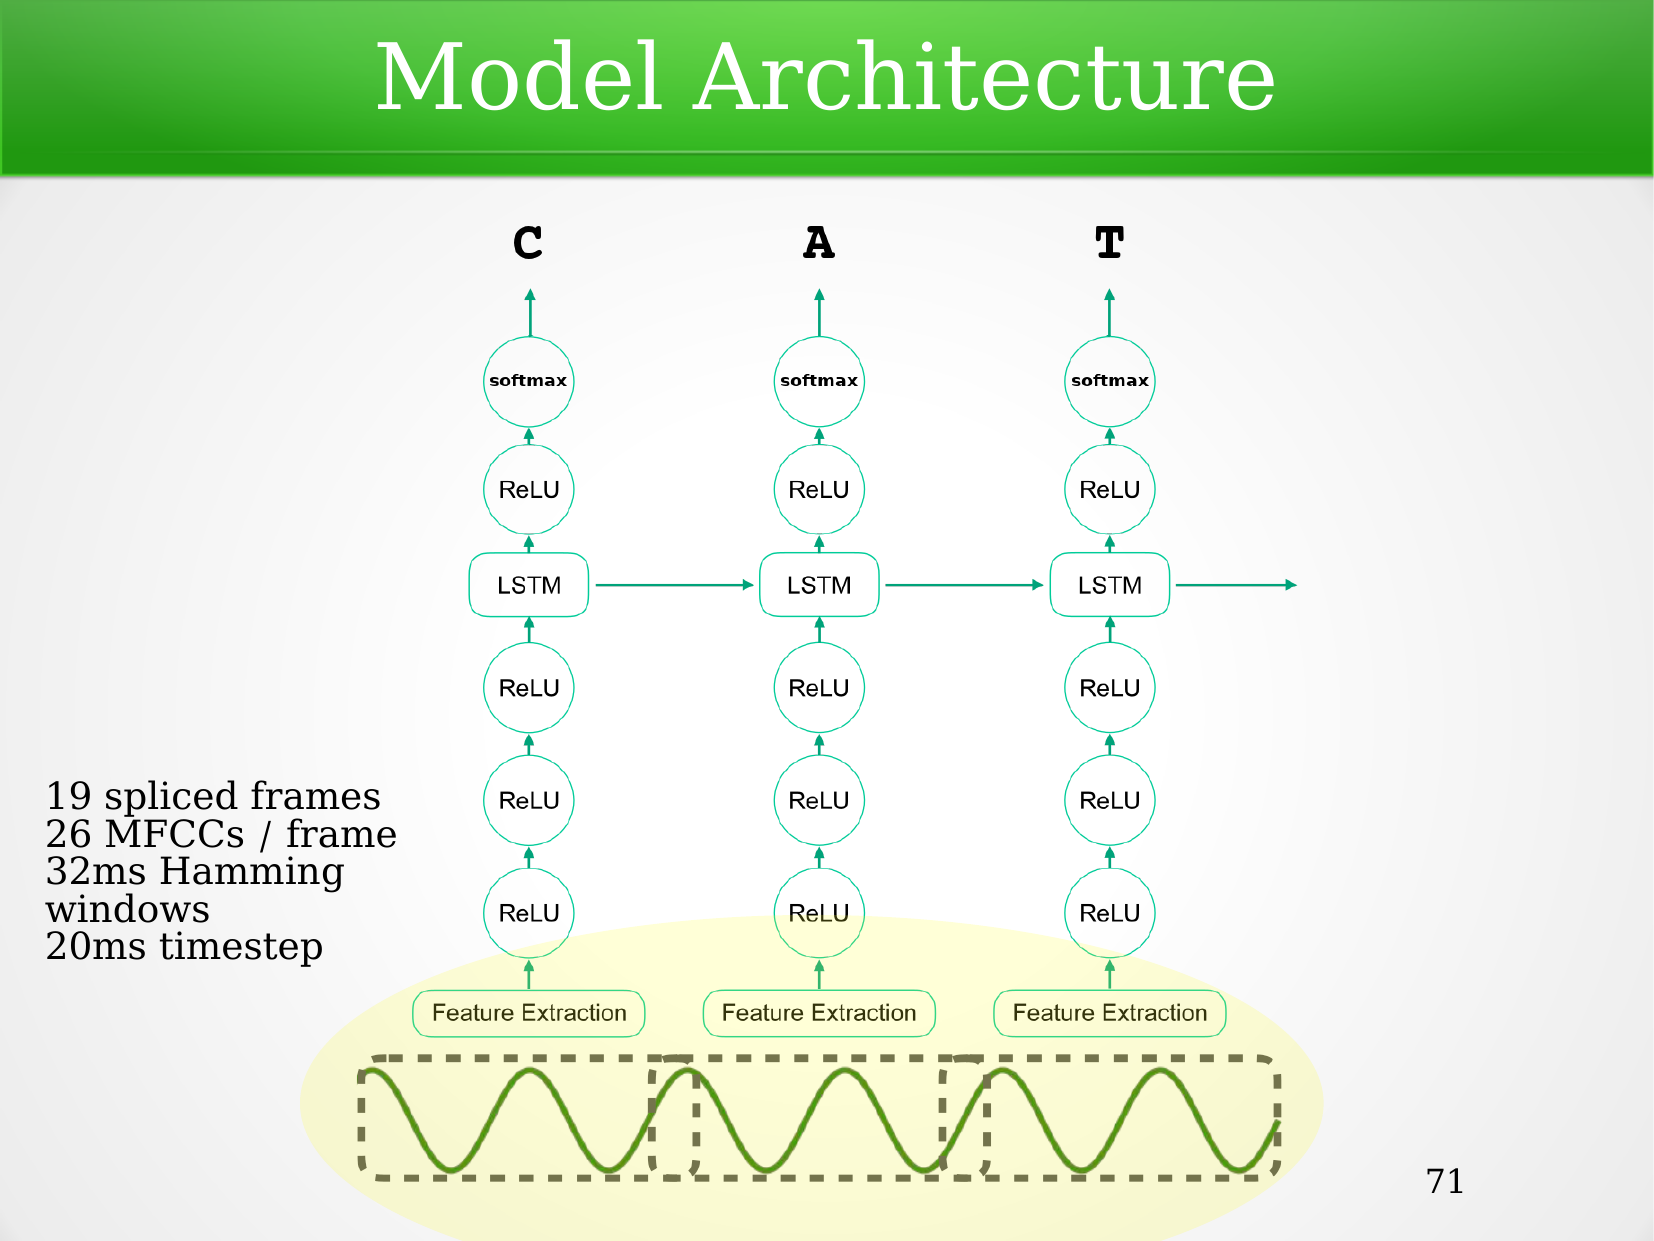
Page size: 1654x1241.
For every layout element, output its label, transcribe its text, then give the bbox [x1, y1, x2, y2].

text_box 19 spliced frames 26 MFCCs / frame 32ms Hamming windows 20ms timestep [30, 772, 526, 1051]
title Model Architecture [82, 11, 1571, 154]
picture [0, 0, 1654, 1241]
text_box [300, 914, 1324, 1241]
